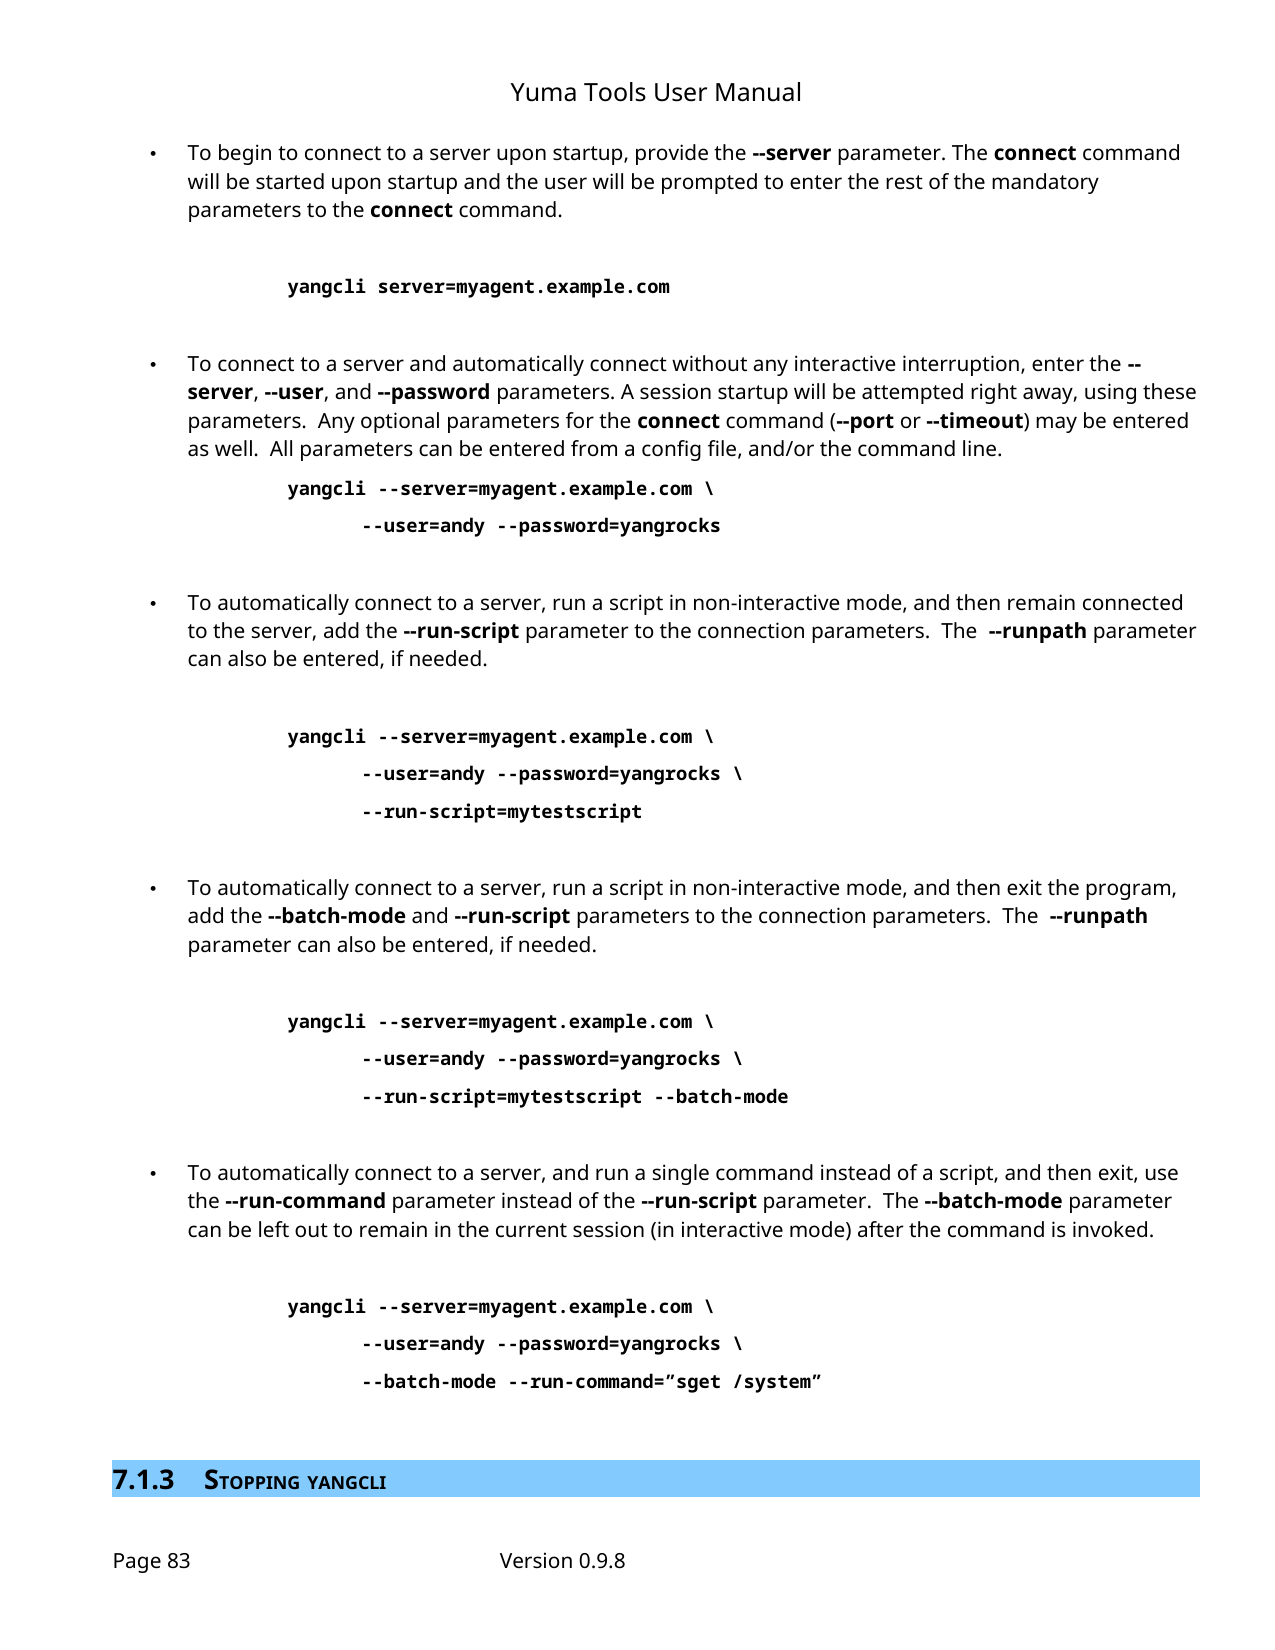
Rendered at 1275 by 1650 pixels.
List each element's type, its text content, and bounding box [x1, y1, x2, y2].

list To begin to connect to a server upon startup, provide the --server parameter. The connect command will be started upon startup and the user will be prompted to enter the rest of the mandatory parameters to the connect command. [150, 138, 1200, 224]
text yangcli --server=myagent.example.com \ [139, 723, 1200, 748]
text --run-script=mytestscript --batch-mode [139, 1083, 1200, 1109]
text --user=andy --password=yangrocks [139, 513, 1200, 538]
subtitle Stopping yangcli [112, 1460, 1200, 1497]
text --user=andy --password=yangrocks \ [139, 1331, 1200, 1356]
list To automatically connect to a server, run a script in non-interactive mode, and then exit the program, add the --batch-mode and --run-script parameters to the connection parameters. The --runpath parameter can also be entered, if needed. [150, 873, 1200, 958]
list To connect to a server and automatically connect without any interactive interruption, enter the --server, --user, and --password parameters. A session startup will be attempted right away, using these parameters. Any optional parameters for the connect command (--port or --timeout) may be entered as well. All parameters can be entered from a config file, and/or the command line. [150, 349, 1200, 463]
text yangcli server=myagent.example.com [139, 274, 1200, 299]
text yangcli --server=myagent.example.com \ [139, 1008, 1200, 1034]
text --run-script=mytestscript [139, 798, 1200, 823]
text --user=andy --password=yangrocks \ [139, 760, 1200, 786]
list To automatically connect to a server, run a script in non-interactive mode, and then remain connected to the server, add the --run-script parameter to the connection parameters. The --runpath parameter can also be entered, if needed. [150, 588, 1200, 673]
text --user=andy --password=yangrocks \ [139, 1046, 1200, 1071]
text --batch-mode --run-command=”sget /system” [139, 1368, 1200, 1393]
text yangcli --server=myagent.example.com \ [139, 1293, 1200, 1318]
list To automatically connect to a server, and run a single command instead of a script, and then exit, use the --run-command parameter instead of the --run-script parameter. The --batch-mode parameter can be left out to remain in the current session (in interactive mode) after the command is invoked. [150, 1158, 1200, 1243]
text yangcli --server=myagent.example.com \ [139, 475, 1200, 501]
